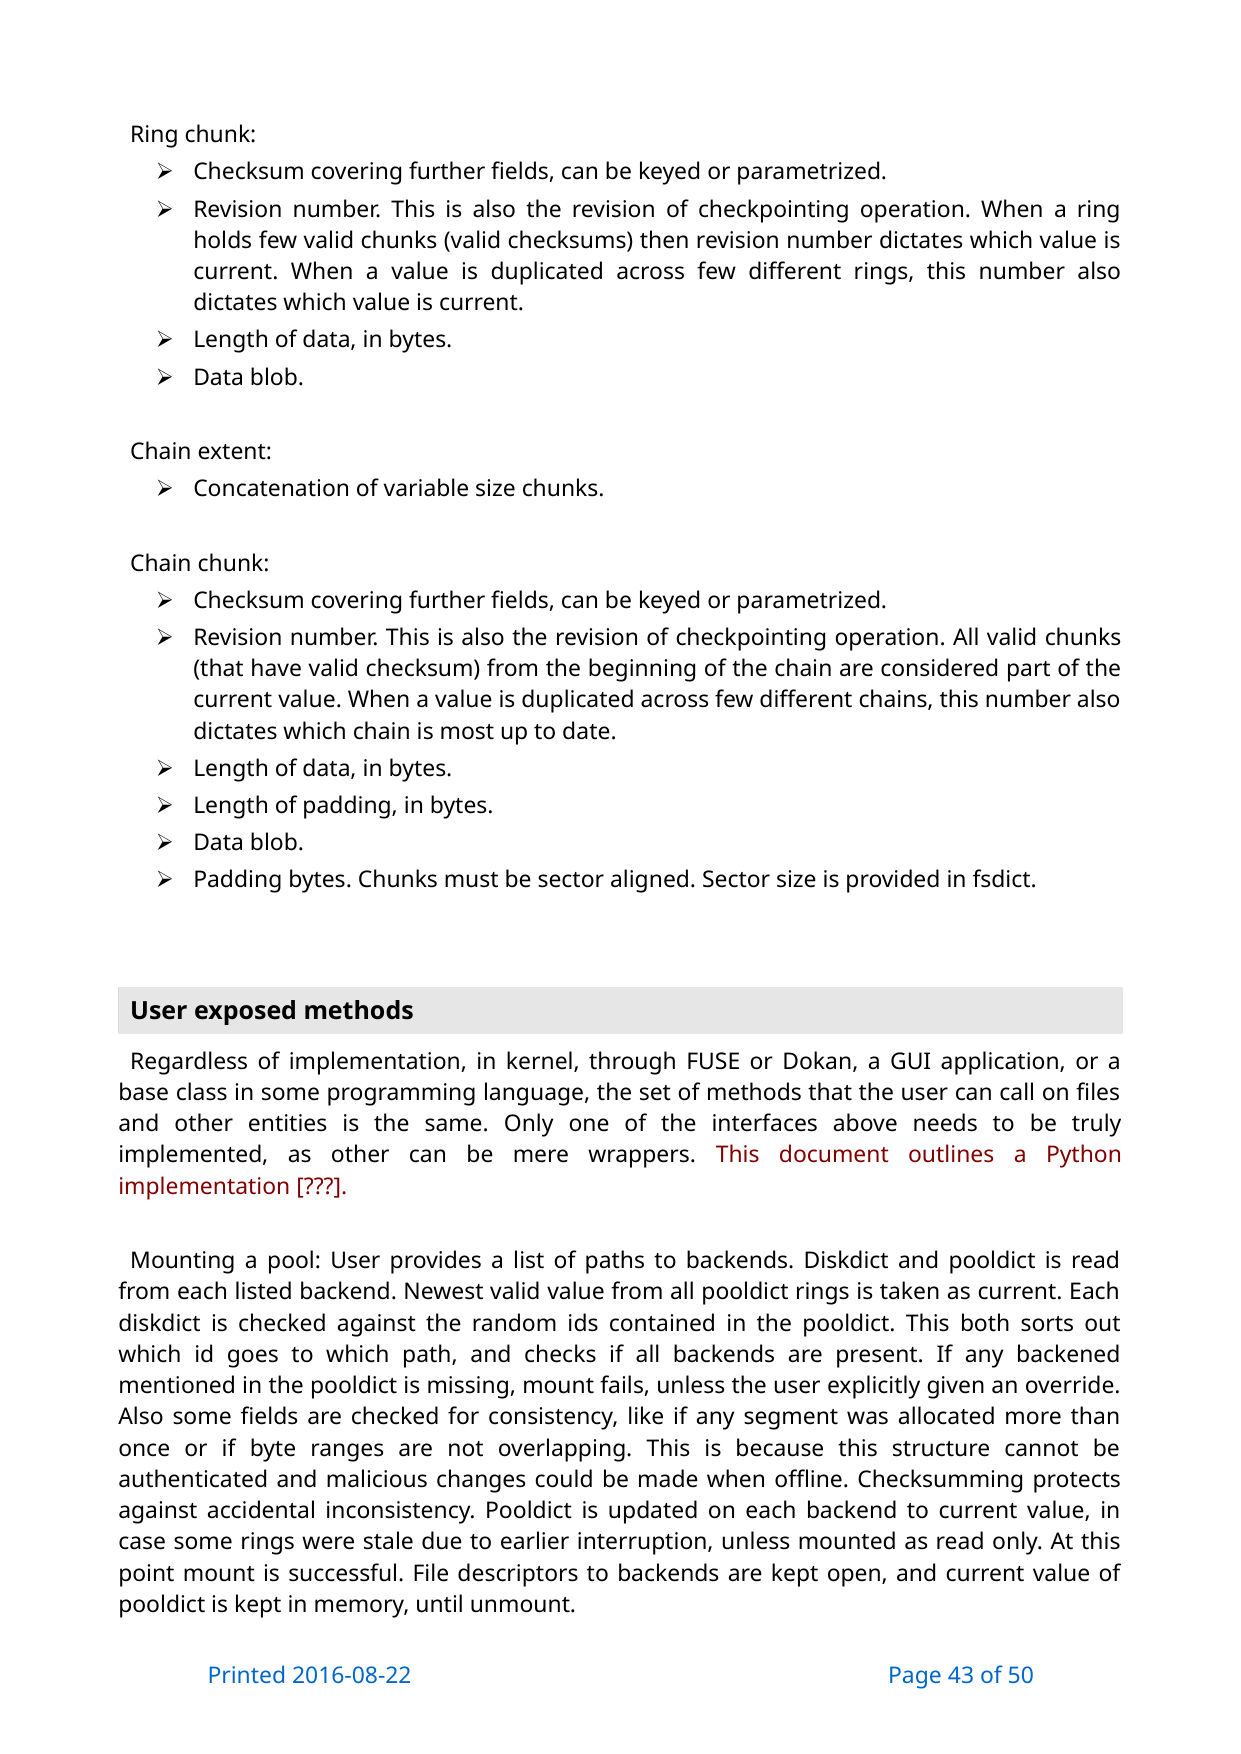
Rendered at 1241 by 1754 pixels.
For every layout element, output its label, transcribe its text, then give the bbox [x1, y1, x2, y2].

list Length of data, in bytes. [156, 323, 1122, 355]
text Mounting a pool: User provides a list of paths to backends. Diskdict and pooldict is read from each listed backend. Newest valid value from all pooldict rings is taken as current. Each diskdict is checked against the random ids contained in the pooldict. This both sorts out which id goes to which path, and checks if all backends are present. If any backened mentioned in the pooldict is missing, mount fails, unless the user explicitly given an override. Also some fields are checked for consistency, like if any segment was allocated more than once or if byte ranges are not overlapping. This is because this structure cannot be authenticated and malicious changes could be made when offline. Checksumming protects against accidental inconsistency. Pooldict is updated on each backend to current value, in case some rings were stale due to earlier interruption, unless mounted as read only. At this point mount is successful. File descriptors to backends are kept open, and current value of pooldict is kept in memory, until unmount. [118, 1244, 1122, 1619]
list Revision number. This is also the revision of checkpointing operation. When a ring holds few valid chunks (valid checksums) then revision number dictates which value is current. When a value is duplicated across few different rings, this number also dictates which value is current. [156, 192, 1122, 317]
list Concatenation of variable size chunks. [156, 472, 1122, 503]
list Checksum covering further fields, can be keyed or parametrized. [156, 584, 1122, 615]
subtitle User exposed methods [119, 988, 1122, 1033]
list Padding bytes. Chunks must be sector aligned. Sector size is provided in fsdict. [156, 863, 1122, 895]
text Chain extent: [118, 435, 1122, 466]
list Data blob. [156, 826, 1122, 857]
text Regardless of implementation, in kernel, through FUSE or Dokan, a GUI application, or a base class in some programming language, the set of methods that the user can call on files and other entities is the same. Only one of the interfaces above needs to be truly implemented, as other can be mere wrappers. This document outlines a Python implementation [???]. [118, 1045, 1122, 1201]
list Checksum covering further fields, can be keyed or parametrized. [156, 155, 1122, 187]
text Ring chunk: [118, 118, 1122, 149]
list Data blob. [156, 361, 1122, 392]
list Length of data, in bytes. [156, 752, 1122, 783]
text Chain chunk: [118, 547, 1122, 578]
list Revision number. This is also the revision of checkpointing operation. All valid chunks (that have valid checksum) from the beginning of the chain are considered part of the current value. When a value is duplicated across few different chains, this number also dictates which chain is most up to date. [156, 621, 1122, 746]
list Length of padding, in bytes. [156, 789, 1122, 820]
